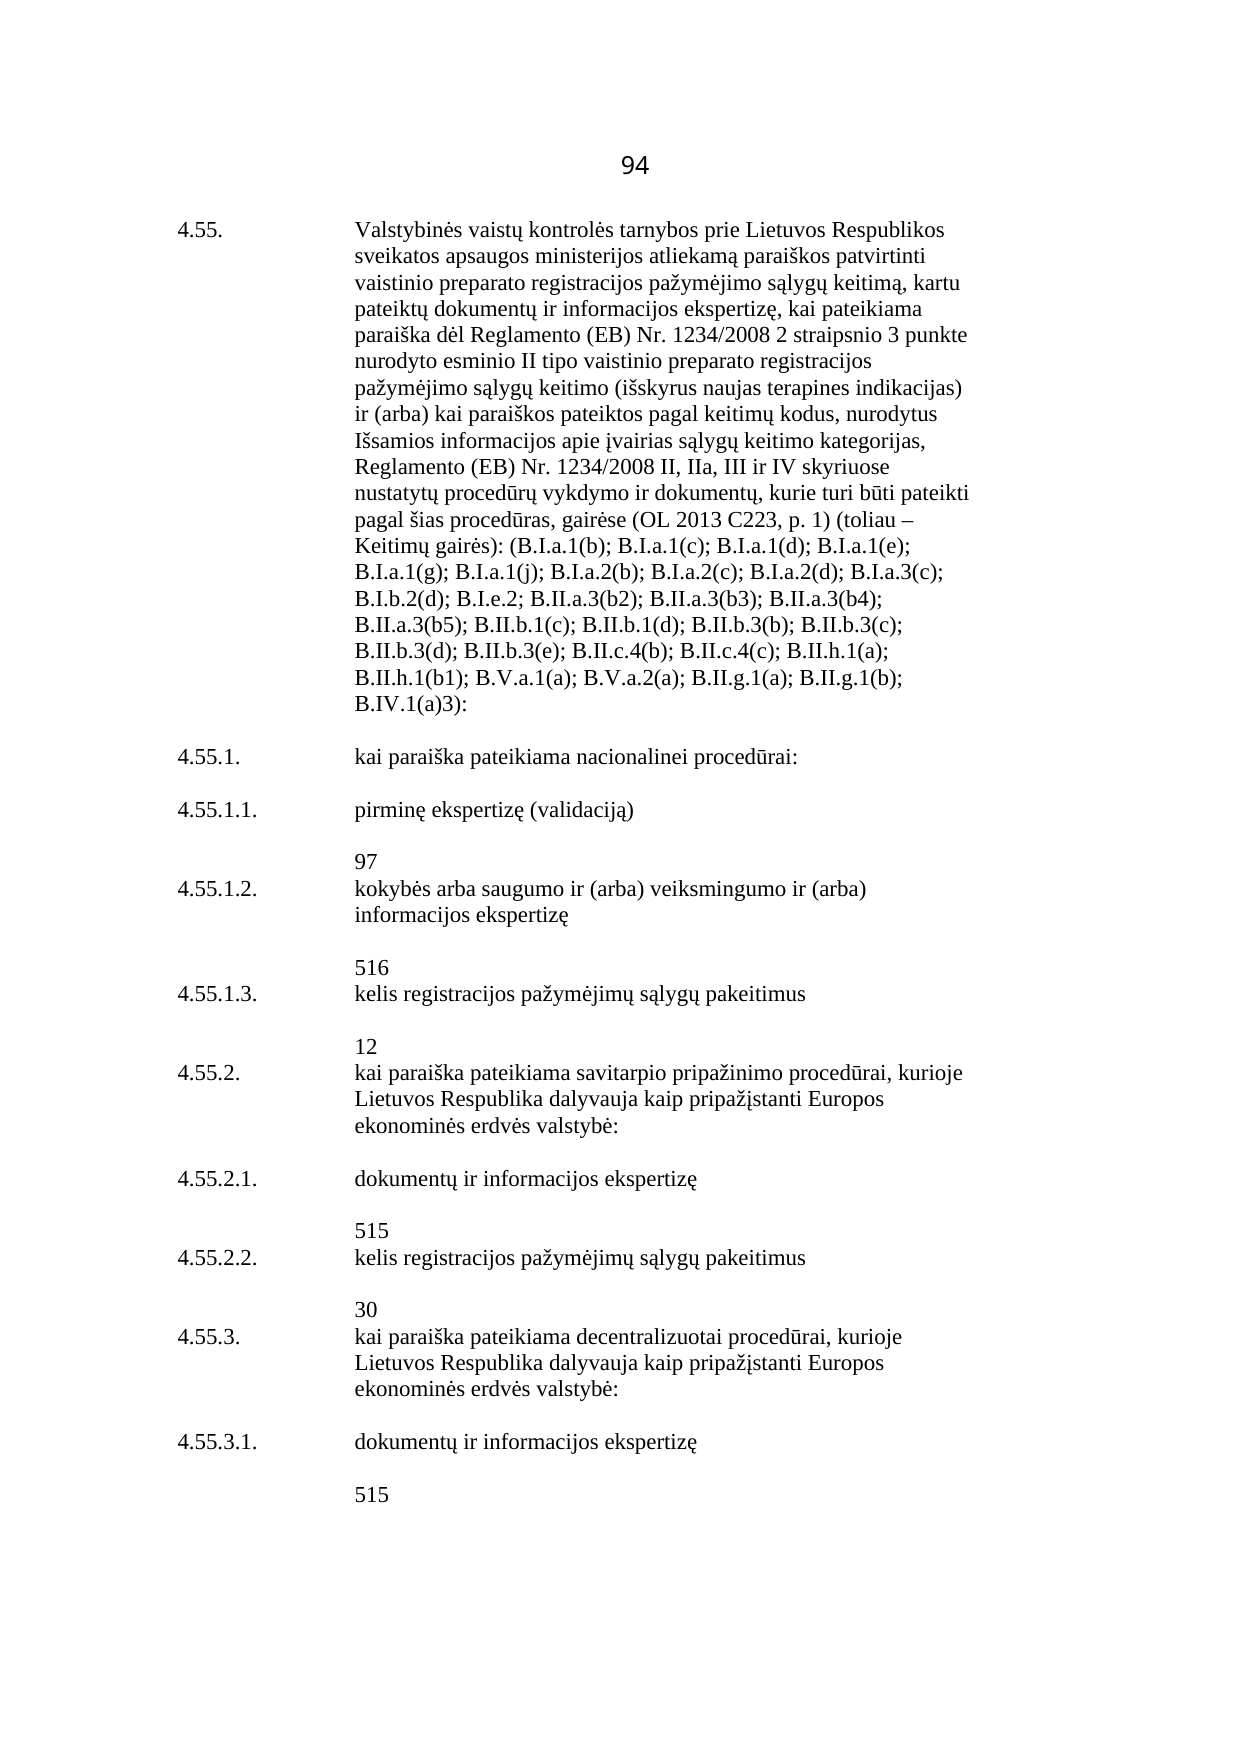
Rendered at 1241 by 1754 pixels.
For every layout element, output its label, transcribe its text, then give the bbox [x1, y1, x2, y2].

text 4.55.1. kai paraiška pateikiama nacionalinei procedūrai: [177, 743, 974, 796]
text 4.55.2.2. kelis registracijos pažymėjimų sąlygų pakeitimus 30 [177, 1244, 974, 1323]
text 4.55.3.1. dokumentų ir informacijos ekspertizę 515 [177, 1428, 974, 1507]
text 4.55.2. kai paraiška pateikiama savitarpio pripažinimo procedūrai, kurioje Lietuvos Respublika dalyvauja kaip pripažįstanti Europos ekonominės erdvės valstybė: [177, 1059, 974, 1164]
text 4.55.1.1. pirminę ekspertizę (validaciją) 97 [177, 796, 974, 875]
text 4.55.1.3. kelis registracijos pažymėjimų sąlygų pakeitimus 12 [177, 980, 974, 1059]
text 4.55.1.2. kokybės arba saugumo ir (arba) veiksmingumo ir (arba) informacijos ekspertizę 516 [177, 875, 974, 980]
text 4.55. Valstybinės vaistų kontrolės tarnybos prie Lietuvos Respublikos sveikatos apsaugos ministerijos atliekamą paraiškos patvirtinti vaistinio preparato registracijos pažymėjimo sąlygų keitimą, kartu pateiktų dokumentų ir informacijos ekspertizę, kai pateikiama paraiška dėl Reglamento (EB) Nr. 1234/2008 2 straipsnio 3 punkte nurodyto esminio II tipo vaistinio preparato registracijos pažymėjimo sąlygų keitimo (išskyrus naujas terapines indikacijas) ir (arba) kai paraiškos pateiktos pagal keitimų kodus, nurodytus Išsamios informacijos apie įvairias sąlygų keitimo kategorijas, Reglamento (EB) Nr. 1234/2008 II, IIa, III ir IV skyriuose nustatytų procedūrų vykdymo ir dokumentų, kurie turi būti pateikti pagal šias procedūras, gairėse (OL 2013 C223, p. 1) (toliau – Keitimų gairės): (B.I.a.1(b); B.I.a.1(c); B.I.a.1(d); B.I.a.1(e); B.I.a.1(g); B.I.a.1(j); B.I.a.2(b); B.I.a.2(c); B.I.a.2(d); B.I.a.3(c); B.I.b.2(d); B.I.e.2; B.II.a.3(b2); B.II.a.3(b3); B.II.a.3(b4); B.II.a.3(b5); B.II.b.1(c); B.II.b.1(d); B.II.b.3(b); B.II.b.3(c); B.II.b.3(d); B.II.b.3(e); B.II.c.4(b); B.II.c.4(c); B.II.h.1(a); B.II.h.1(b1); B.V.a.1(a); B.V.a.2(a); B.II.g.1(a); B.II.g.1(b); B.IV.1(a)3): [177, 216, 974, 743]
text 4.55.2.1. dokumentų ir informacijos ekspertizę 515 [177, 1164, 974, 1244]
text 4.55.3. kai paraiška pateikiama decentralizuotai procedūrai, kurioje Lietuvos Respublika dalyvauja kaip pripažįstanti Europos ekonominės erdvės valstybė: [177, 1323, 974, 1428]
